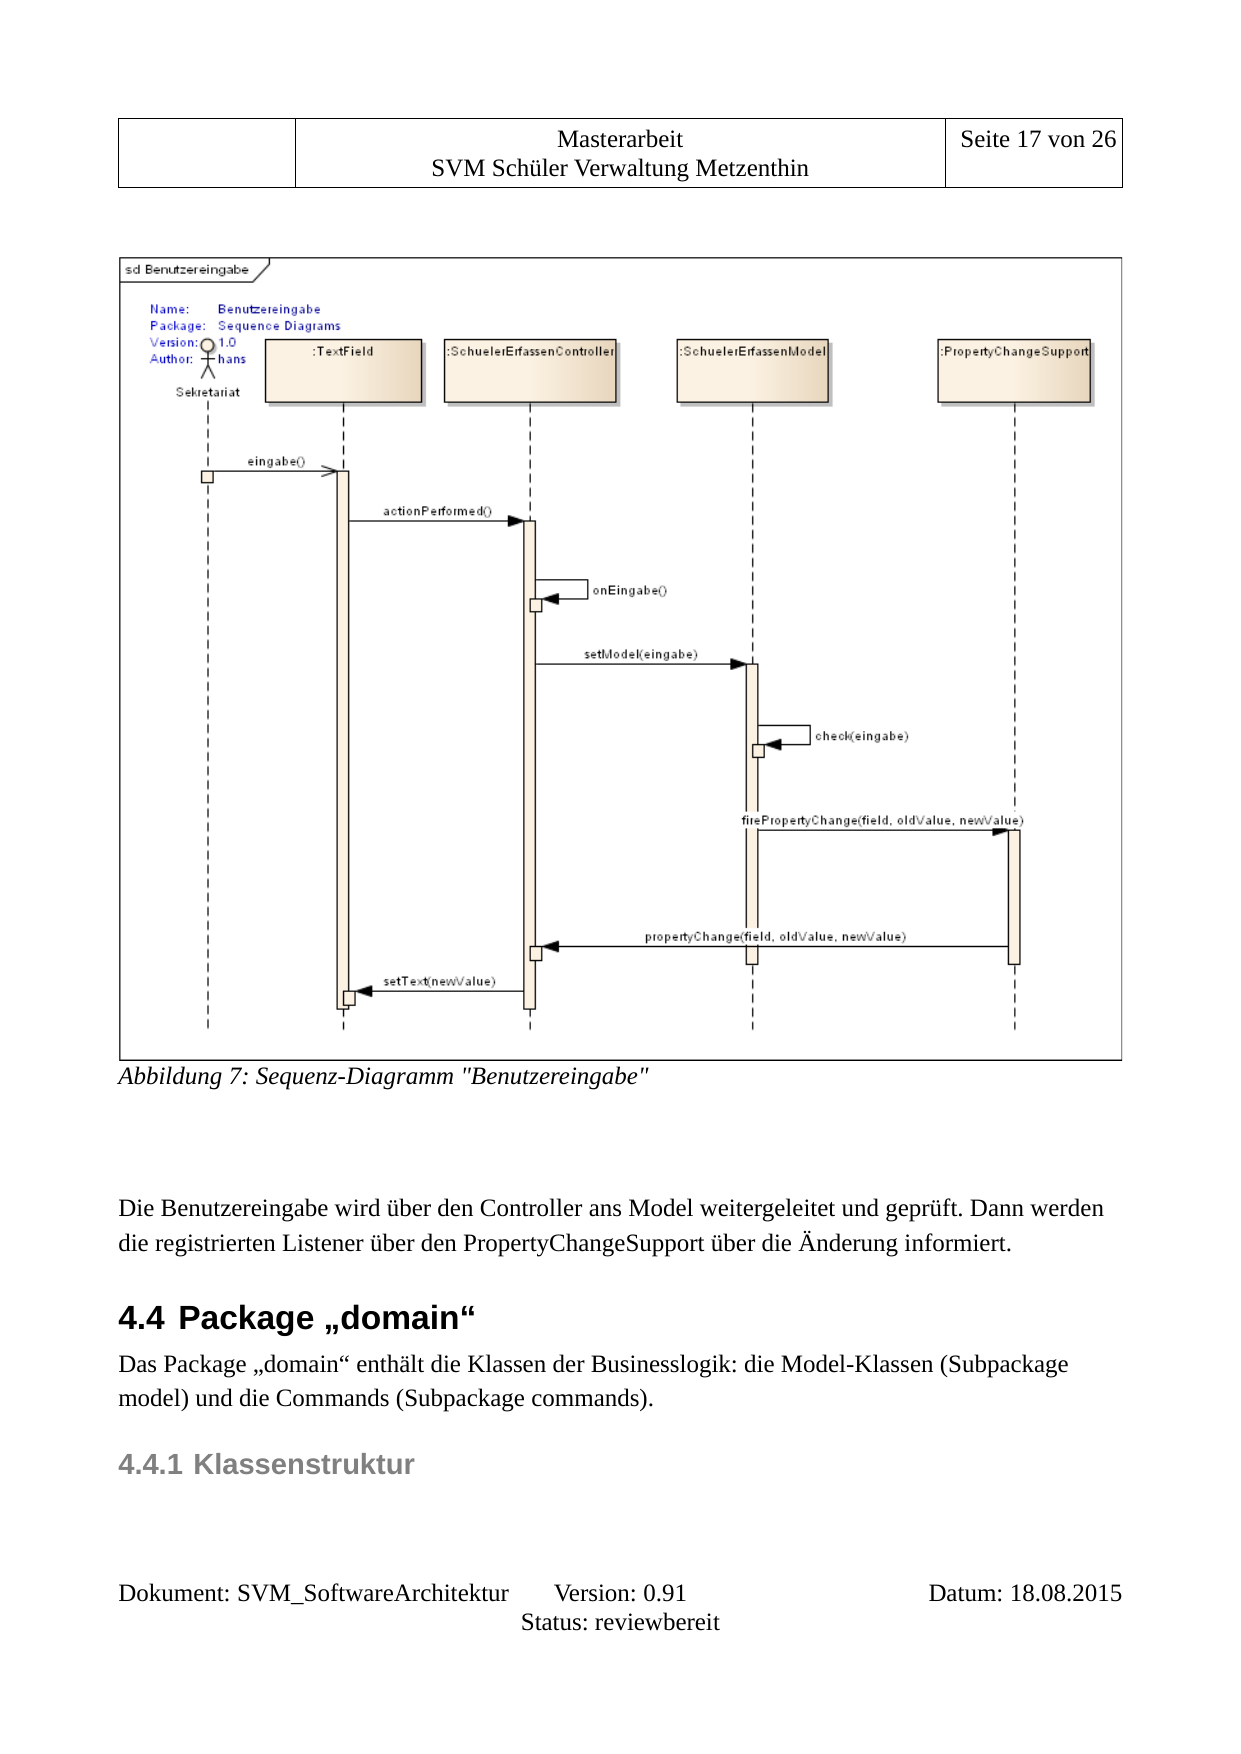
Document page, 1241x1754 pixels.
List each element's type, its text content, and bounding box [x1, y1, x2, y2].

subtitle Klassenstruktur [118, 1447, 1122, 1481]
picture [118, 256, 1123, 1061]
subtitle Package „domain“ [118, 1298, 1122, 1336]
text Abbildung 7: Sequenz-Diagramm "Benutzereingabe" [118, 1061, 1122, 1089]
text Das Package „domain“ enthält die Klassen der Businesslogik: die Model-Klassen (Subpackage model) und die Commands (Subpackage commands). [118, 1349, 1122, 1412]
text Die Benutzereingabe wird über den Controller ans Model weitergeleitet und geprüft. Dann werden die registrierten Listener über den PropertyChangeSupport über die Änderung informiert. [118, 1193, 1122, 1257]
